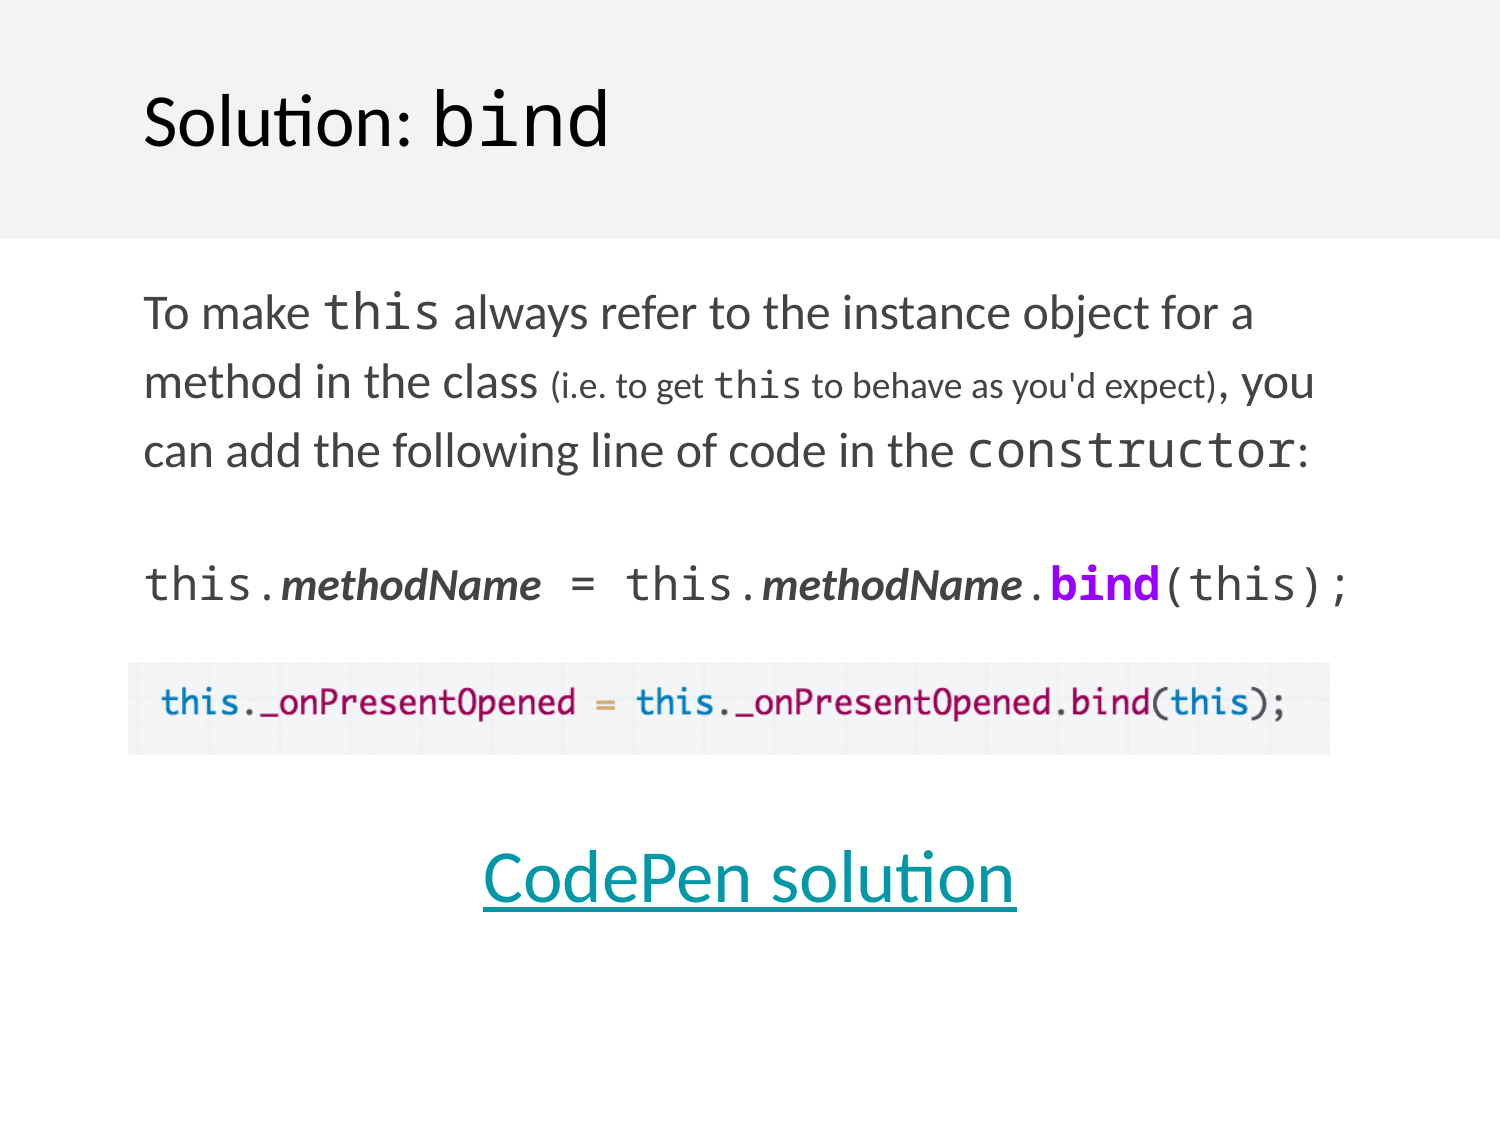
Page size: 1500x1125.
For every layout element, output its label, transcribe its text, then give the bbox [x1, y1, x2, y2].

title Solution: bind [128, 56, 1372, 183]
list To make this always refer to the instance object for a method in the class (i.e. to get this to behave as you'd expect), you can add the following line of code in the constructor: this.methodName = this.methodName.bind(this); [128, 255, 1372, 798]
list CodePen solution [128, 798, 1372, 1016]
picture [128, 662, 1330, 755]
